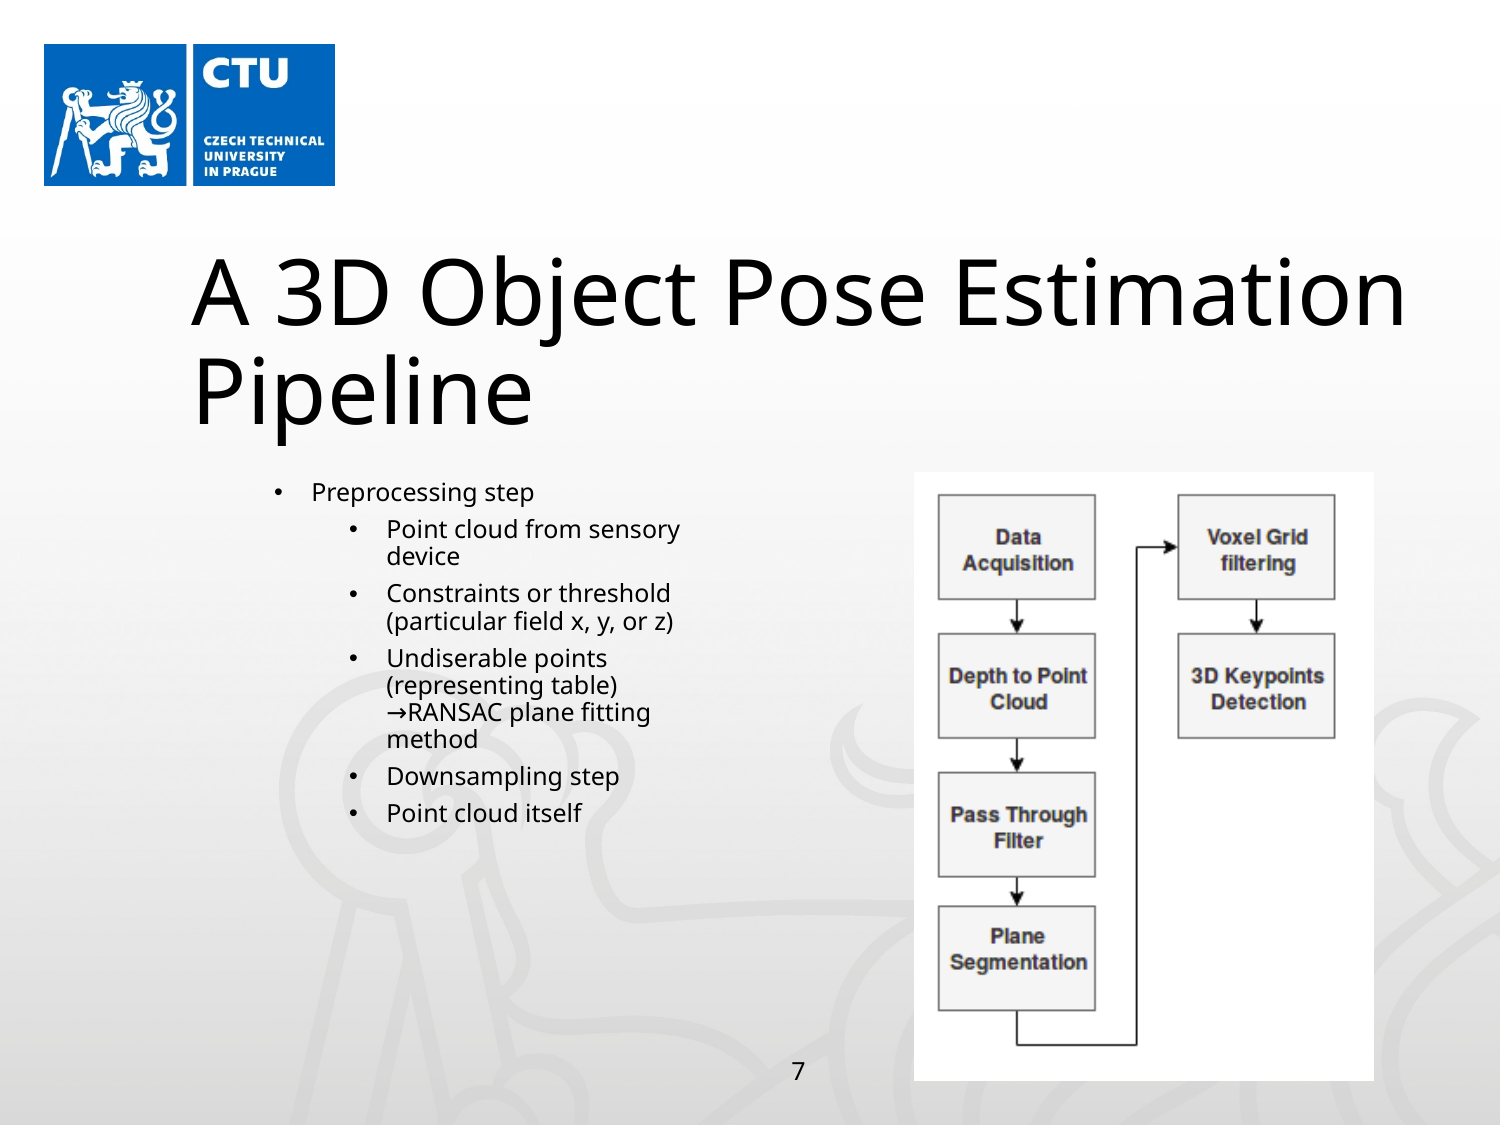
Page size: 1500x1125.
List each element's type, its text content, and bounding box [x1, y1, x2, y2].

title A 3D Object Pose Estimation Pipeline [177, 232, 1456, 458]
list Preprocessing step Point cloud from sensory device Constraints or threshold (particular field x, y, or z) Undiserable points (representing table) →RANSAC plane fitting method Downsampling step Point cloud itself [259, 472, 719, 1081]
picture [0, 0, 1500, 1125]
title 7 [776, 1050, 826, 1096]
